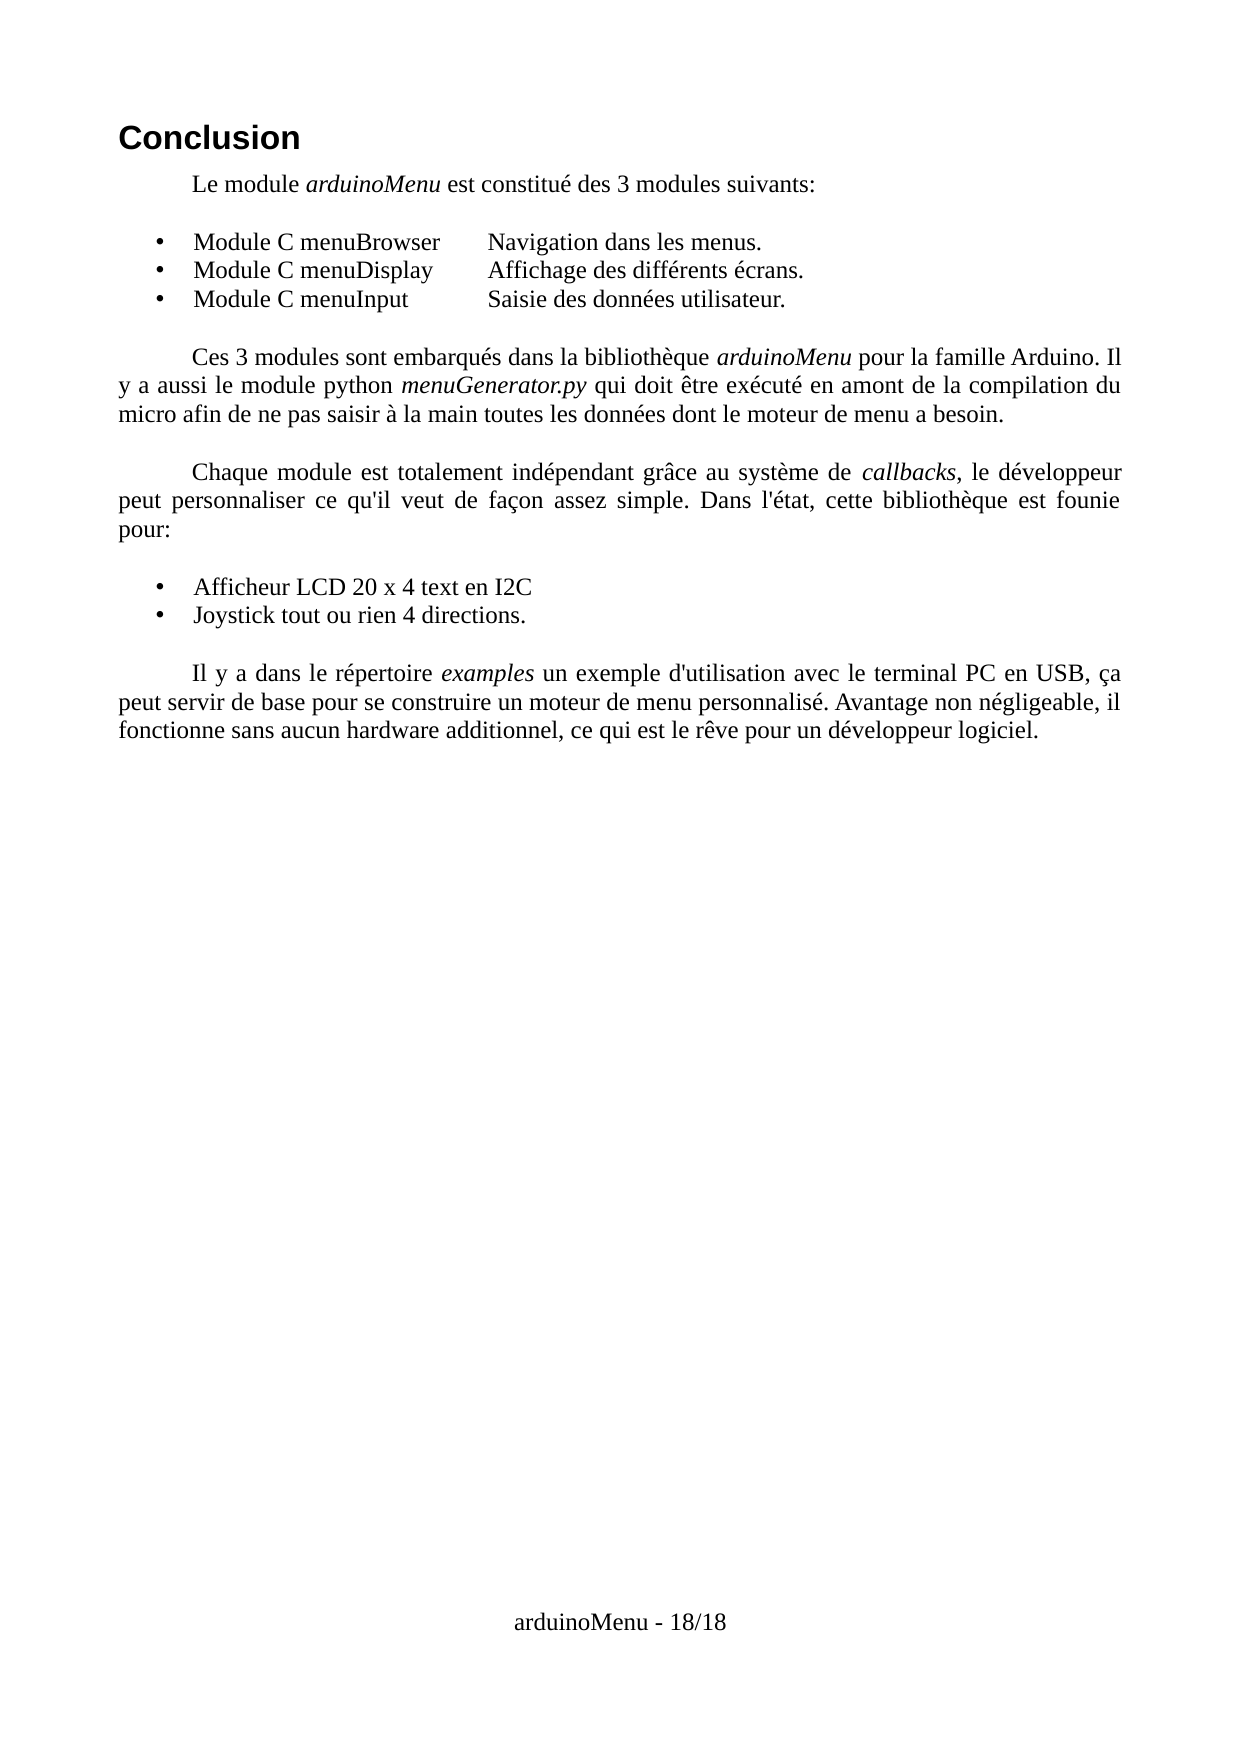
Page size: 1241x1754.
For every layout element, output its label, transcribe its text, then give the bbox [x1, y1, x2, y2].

text Chaque module est totalement indépendant grâce au système de callbacks, le développeur peut personnaliser ce qu'il veut de façon assez simple. Dans l'état, cette bibliothèque est founie pour: [118, 457, 1122, 543]
list Module C menuInput Saisie des données utilisateur. [156, 284, 1122, 313]
text Le module arduinoMenu est constitué des 3 modules suivants: [118, 169, 1122, 198]
list Afficheur LCD 20 x 4 text en I2C [156, 572, 1122, 601]
list Joystick tout ou rien 4 directions. [156, 601, 1122, 629]
subtitle Conclusion [118, 118, 1122, 157]
text Il y a dans le répertoire examples un exemple d'utilisation avec le terminal PC en USB, ça peut servir de base pour se construire un moteur de menu personnalisé. Avantage non négligeable, il fonctionne sans aucun hardware additionnel, ce qui est le rêve pour un développeur logiciel. [118, 658, 1122, 744]
list Module C menuBrowser Navigation dans les menus. [156, 227, 1122, 256]
list Module C menuDisplay Affichage des différents écrans. [156, 256, 1122, 284]
text Ces 3 modules sont embarqués dans la bibliothèque arduinoMenu pour la famille Arduino. Il y a aussi le module python menuGenerator.py qui doit être exécuté en amont de la compilation du micro afin de ne pas saisir à la main toutes les données dont le moteur de menu a besoin. [118, 342, 1122, 428]
